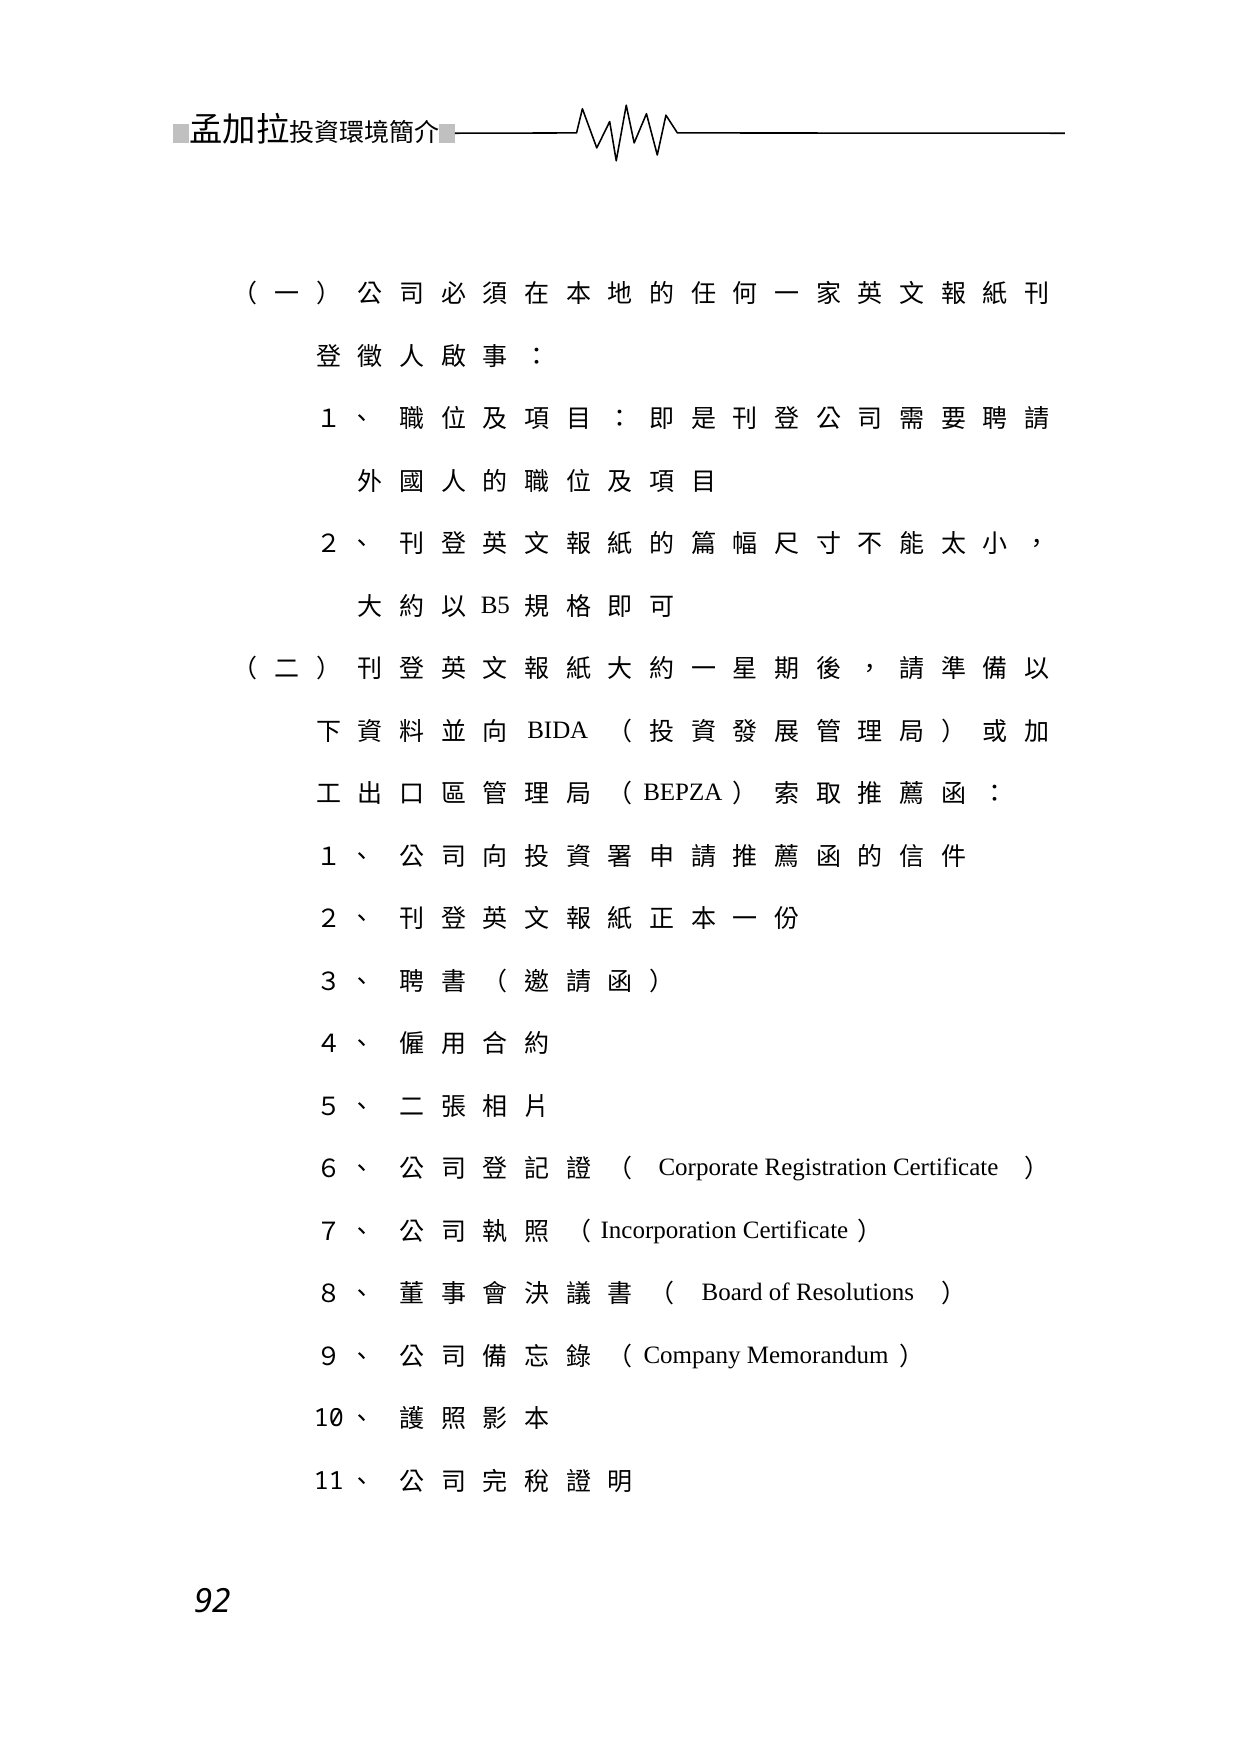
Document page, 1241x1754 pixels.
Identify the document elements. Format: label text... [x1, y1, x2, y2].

text ７、公司執照（Incorporation Certificate） [281, 1188, 1058, 1250]
text （二）刊登英文報紙大約一星期後，請準備以下資料並向BIDA（投資發展管理局）或加工出口區管理局（BEPZA）索取推薦函： [207, 625, 1058, 813]
text 10、護照影本 [281, 1375, 1058, 1438]
text ８、董事會決議書（Board of Resolutions） [281, 1250, 1058, 1313]
text ４、僱用合約 [281, 1000, 1058, 1063]
text 11、公司完稅證明 [281, 1438, 1058, 1500]
text （一）公司必須在本地的任何一家英文報紙刊登徵人啟事： [207, 250, 1058, 375]
text ２、刊登英文報紙的篇幅尺寸不能太小，大約以B5規格即可 [281, 500, 1058, 625]
text ５、二張相片 [281, 1063, 1058, 1125]
text ２、刊登英文報紙正本一份 [281, 875, 1058, 938]
text １、公司向投資署申請推薦函的信件 [281, 813, 1058, 875]
text ６、公司登記證（Corporate Registration Certificate） [281, 1125, 1058, 1188]
text ９、公司備忘錄（Company Memorandum） [281, 1313, 1058, 1375]
text ３、聘書（邀請函） [281, 938, 1058, 1000]
text １、職位及項目：即是刊登公司需要聘請外國人的職位及項目 [281, 375, 1058, 500]
